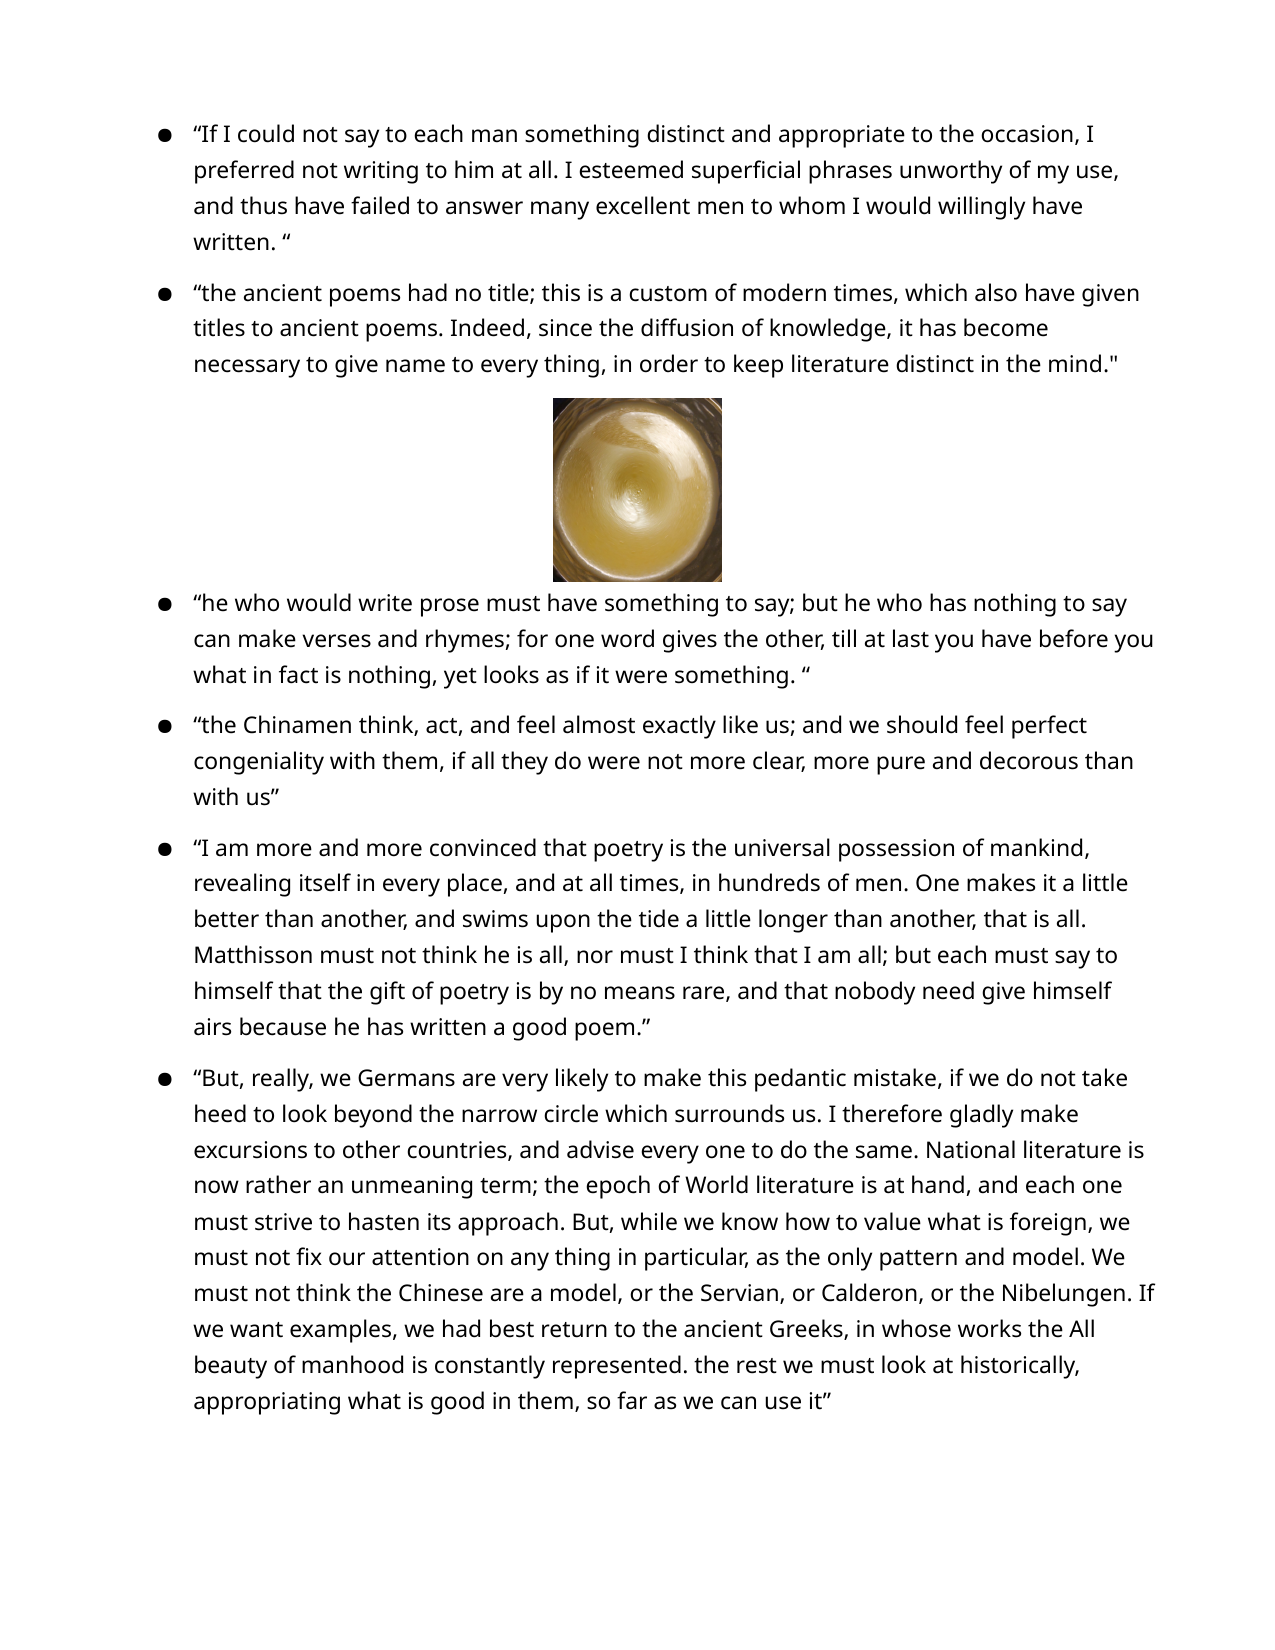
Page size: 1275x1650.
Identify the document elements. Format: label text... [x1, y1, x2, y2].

list “I am more and more convinced that poetry is the universal possession of mankind, revealing itself in every place, and at all times, in hundreds of men. One makes it a little better than another, and swims upon the tide a little longer than another, that is all. Matthisson must not think he is all, nor must I think that I am all; but each must say to himself that the gift of poetry is by no means rare, and that nobody need give himself airs because he has written a good poem.” [156, 831, 1157, 1042]
list “the ancient poems had no title; this is a custom of modern times, which also have given titles to ancient poems. Indeed, since the diffusion of knowledge, it has become necessary to give name to every thing, in order to keep literature distinct in the mind." [156, 276, 1157, 379]
list “he who would write prose must have something to say; but he who has nothing to say can make verses and rhymes; for one word gives the other, till at last you have before you what in fact is nothing, yet looks as if it were something. “ [156, 582, 1157, 690]
picture [553, 398, 722, 582]
list “the Chinamen think, act, and feel almost exactly like us; and we should feel perfect congeniality with them, if all they do were not more clear, more pure and decorous than with us” [156, 709, 1157, 812]
list “If I could not say to each man something distinct and appropriate to the occasion, I preferred not writing to him at all. I esteemed superficial phrases unworthy of my use, and thus have failed to answer many excellent men to whom I would willingly have written. “ [156, 118, 1157, 257]
list “But, really, we Germans are very likely to make this pedantic mistake, if we do not take heed to look beyond the narrow circle which surrounds us. I therefore gladly make excursions to other countries, and advise every one to do the same. National literature is now rather an unmeaning term; the epoch of World literature is at hand, and each one must strive to hasten its approach. But, while we know how to value what is foreign, we must not fix our attention on any thing in particular, as the only pattern and model. We must not think the Chinese are a model, or the Servian, or Calderon, or the Nibelungen. If we want examples, we had best return to the ancient Greeks, in whose works the All beauty of manhood is constantly represented. the rest we must look at historically, appropriating what is good in them, so far as we can use it” [156, 1062, 1157, 1416]
